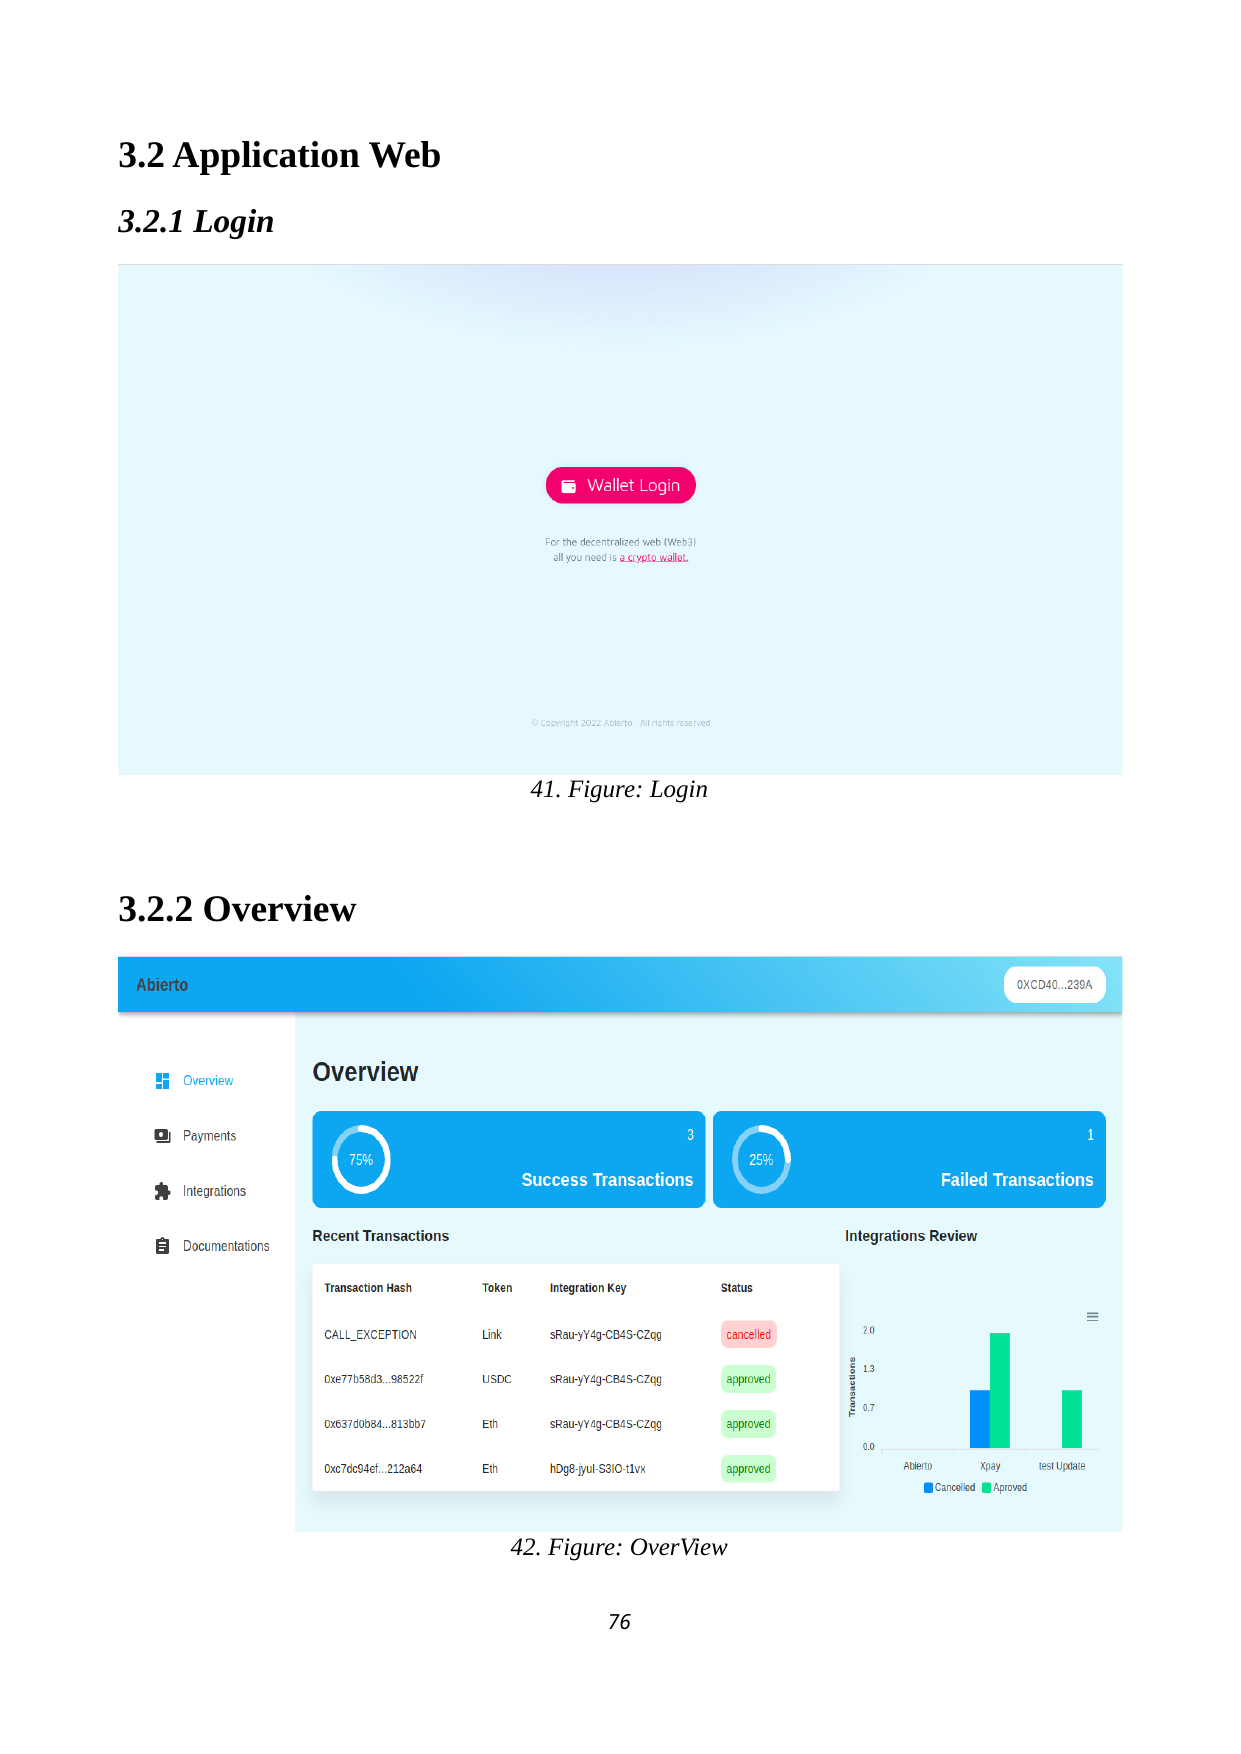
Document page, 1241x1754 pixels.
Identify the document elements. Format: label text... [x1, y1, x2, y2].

text 41. Figure: Login [118, 775, 1122, 803]
picture [118, 954, 1123, 1532]
subtitle 3.2 Application Web [118, 133, 1122, 176]
subtitle 3.2.1 Login [118, 201, 1122, 239]
subtitle 3.2.2 Overview [118, 886, 1122, 929]
text 42. Figure: OverView [118, 1532, 1122, 1561]
picture [118, 264, 1123, 775]
picture [138, 983, 145, 989]
